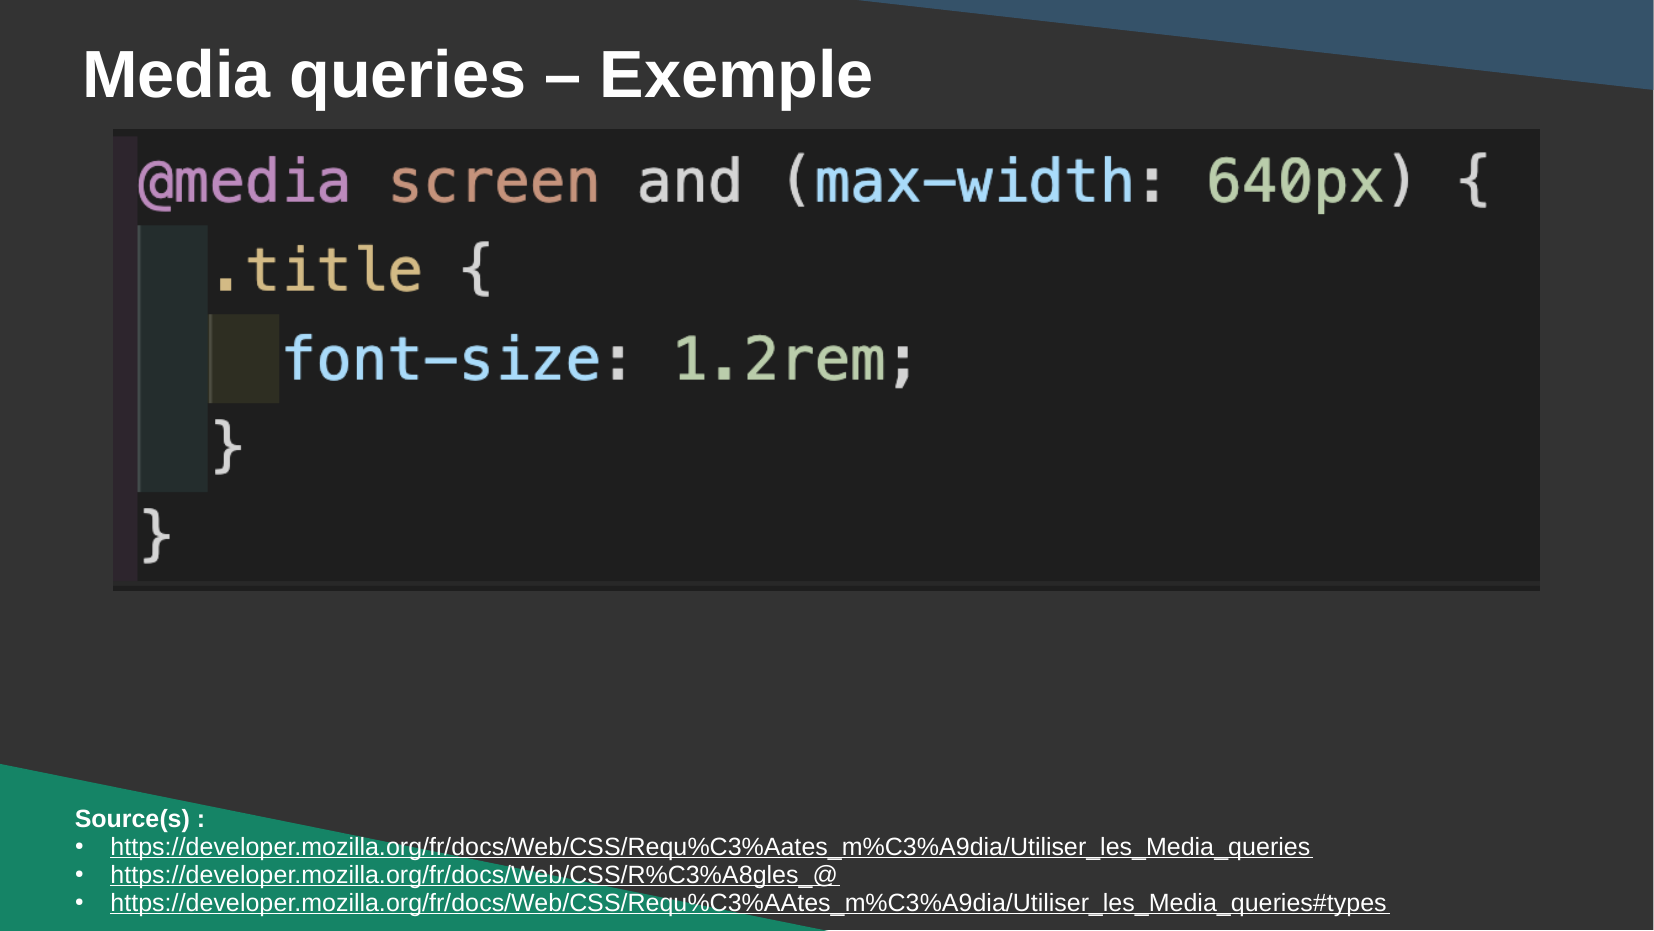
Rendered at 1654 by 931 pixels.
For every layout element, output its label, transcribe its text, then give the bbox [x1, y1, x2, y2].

text_box [0, 763, 165, 931]
text_box [856, 0, 1654, 91]
text_box Source(s) : https://developer.mozilla.org/fr/docs/Web/CSS/Requ%C3%Aates_m%C3%A9dia/Utiliser_les_Media_queries https://developer.mozilla.org/fr/docs/Web/CSS/R%C3%A8gles_@ https://developer.mozilla.org/fr/docs/Web/CSS/Requ%C3%AAtes_m%C3%A9dia/Utiliser_les_Media_queries#types [60, 797, 1546, 931]
picture [113, 129, 1540, 591]
title Media queries – Exemple [82, 37, 1571, 122]
